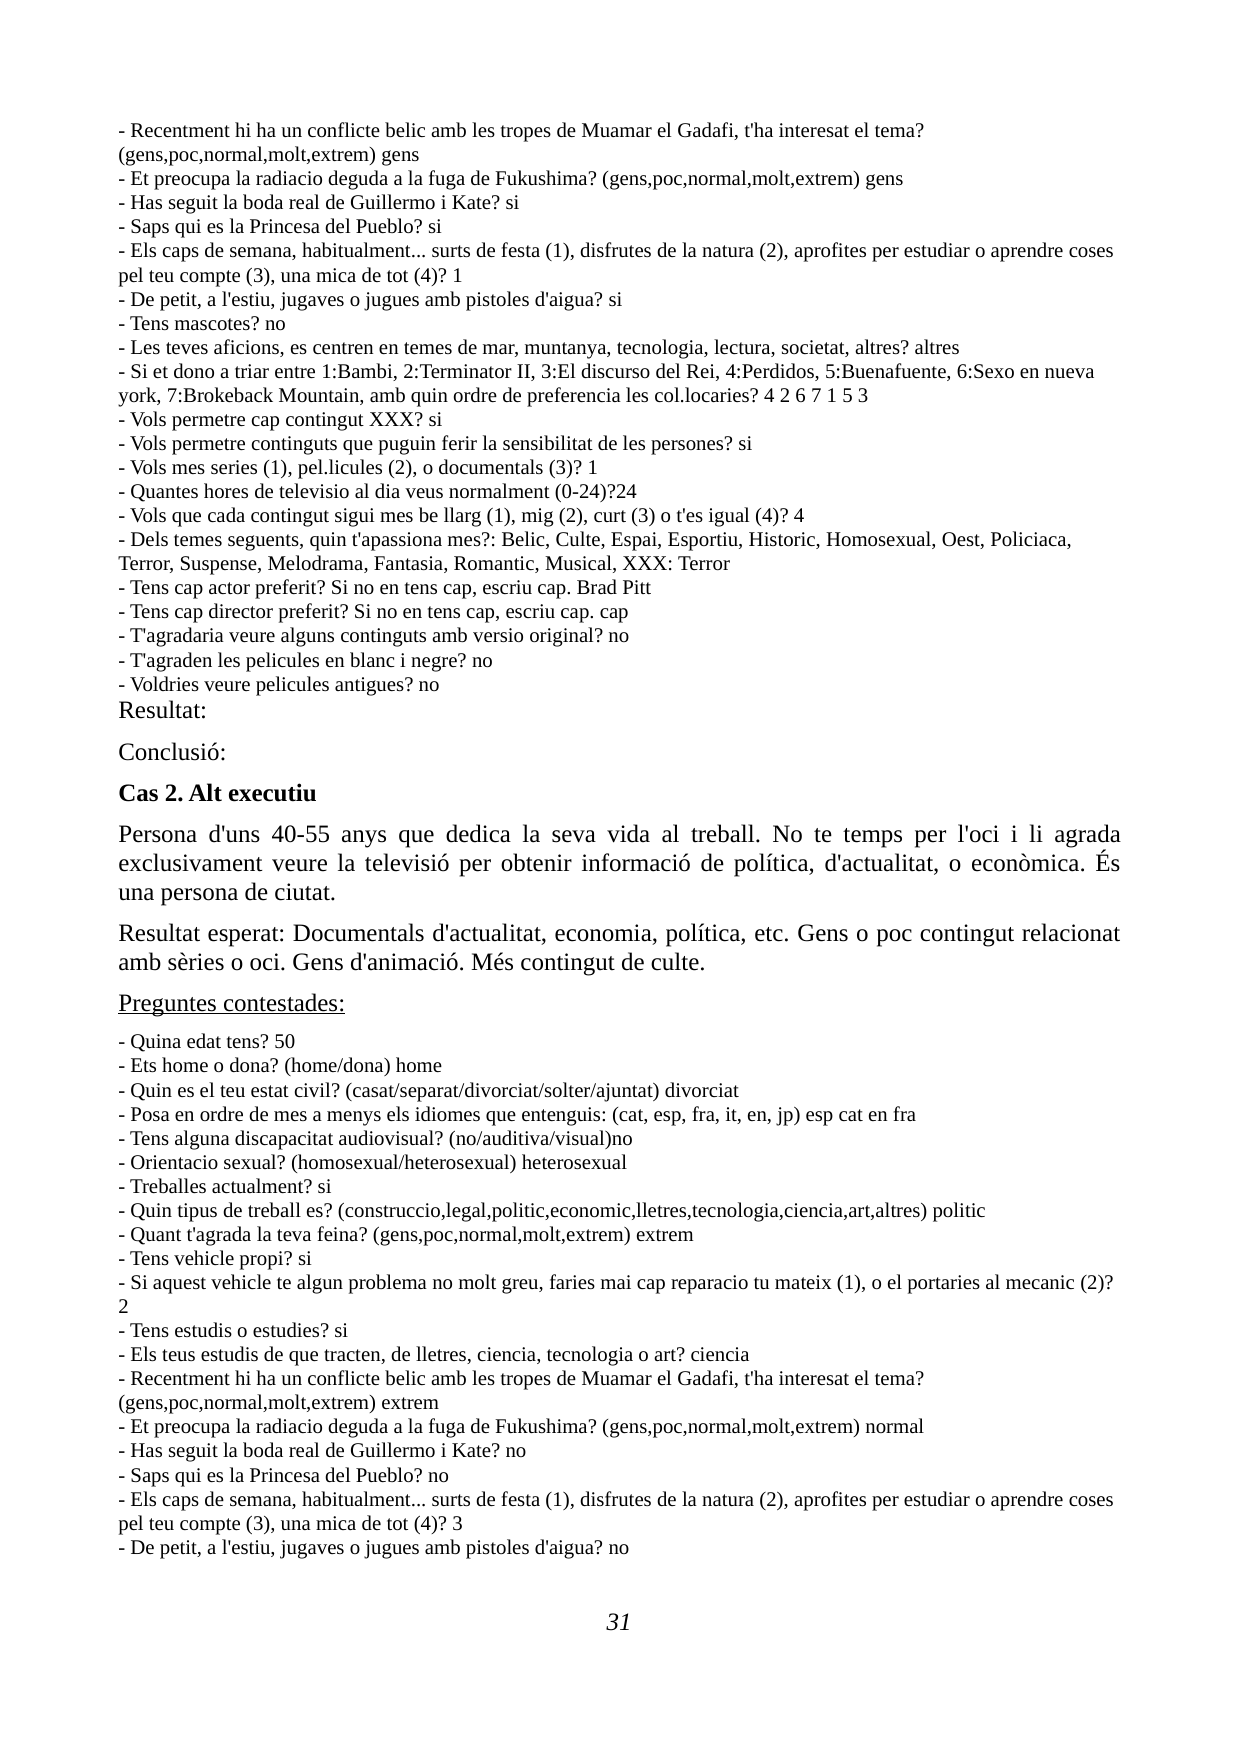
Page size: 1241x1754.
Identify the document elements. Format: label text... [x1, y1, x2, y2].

text - Els caps de semana, habitualment... surts de festa (1), disfrutes de la natura (2), aprofites per estudiar o aprendre coses pel teu compte (3), una mica de tot (4)? 1 [118, 238, 1122, 287]
text - Quant t'agrada la teva feina? (gens,poc,normal,molt,extrem) extrem [118, 1222, 1122, 1246]
text - Has seguit la boda real de Guillermo i Kate? no [118, 1438, 1122, 1462]
text - T'agradaria veure alguns continguts amb versio original? no [118, 623, 1122, 647]
text - Quin es el teu estat civil? (casat/separat/divorciat/solter/ajuntat) divorciat [118, 1077, 1122, 1102]
text Conclusió: [118, 737, 1122, 766]
text Resultat esperat: Documentals d'actualitat, economia, política, etc. Gens o poc contingut relacionat amb sèries o oci. Gens d'animació. Més contingut de culte. [118, 918, 1122, 976]
text - Vols que cada contingut sigui mes be llarg (1), mig (2), curt (3) o t'es igual (4)? 4 [118, 503, 1122, 527]
text Cas 2. Alt executiu [118, 778, 1122, 807]
text - Les teves aficions, es centren en temes de mar, muntanya, tecnologia, lectura, societat, altres? altres [118, 335, 1122, 359]
text - Tens alguna discapacitat audiovisual? (no/auditiva/visual)no [118, 1126, 1122, 1150]
text - Vols permetre cap contingut XXX? si [118, 407, 1122, 431]
text - Orientacio sexual? (homosexual/heterosexual) heterosexual [118, 1150, 1122, 1174]
text - Quin tipus de treball es? (construccio,legal,politic,economic,lletres,tecnologia,ciencia,art,altres) politic [118, 1198, 1122, 1222]
text - Saps qui es la Princesa del Pueblo? no [118, 1462, 1122, 1487]
text - De petit, a l'estiu, jugaves o jugues amb pistoles d'aigua? si [118, 287, 1122, 311]
text - De petit, a l'estiu, jugaves o jugues amb pistoles d'aigua? no [118, 1535, 1122, 1559]
text - Els teus estudis de que tracten, de lletres, ciencia, tecnologia o art? ciencia [118, 1342, 1122, 1366]
text - Si aquest vehicle te algun problema no molt greu, faries mai cap reparacio tu mateix (1), o el portaries al mecanic (2)? 2 [118, 1270, 1122, 1318]
text - Quina edat tens? 50 [118, 1029, 1122, 1053]
text - Tens mascotes? no [118, 311, 1122, 335]
text - Tens estudis o estudies? si [118, 1318, 1122, 1342]
text - Recentment hi ha un conflicte belic amb les tropes de Muamar el Gadafi, t'ha interesat el tema? (gens,poc,normal,molt,extrem) extrem [118, 1366, 1122, 1414]
text - Quantes hores de televisio al dia veus normalment (0-24)?24 [118, 479, 1122, 503]
text - Ets home o dona? (home/dona) home [118, 1053, 1122, 1077]
text - Vols mes series (1), pel.licules (2), o documentals (3)? 1 [118, 455, 1122, 479]
text - Tens cap actor preferit? Si no en tens cap, escriu cap. Brad Pitt [118, 575, 1122, 599]
text - Has seguit la boda real de Guillermo i Kate? si [118, 190, 1122, 214]
text - Dels temes seguents, quin t'apassiona mes?: Belic, Culte, Espai, Esportiu, Historic, Homosexual, Oest, Policiaca, Terror, Suspense, Melodrama, Fantasia, Romantic, Musical, XXX: Terror [118, 527, 1122, 575]
text - Voldries veure pelicules antigues? no [118, 672, 1122, 696]
text Resultat: [118, 696, 1122, 724]
text - Els caps de semana, habitualment... surts de festa (1), disfrutes de la natura (2), aprofites per estudiar o aprendre coses pel teu compte (3), una mica de tot (4)? 3 [118, 1487, 1122, 1535]
text - Tens cap director preferit? Si no en tens cap, escriu cap. cap [118, 599, 1122, 623]
text Preguntes contestades: [118, 988, 1122, 1017]
text - T'agraden les pelicules en blanc i negre? no [118, 647, 1122, 672]
text - Et preocupa la radiacio deguda a la fuga de Fukushima? (gens,poc,normal,molt,extrem) normal [118, 1414, 1122, 1438]
text - Vols permetre continguts que puguin ferir la sensibilitat de les persones? si [118, 431, 1122, 455]
text - Treballes actualment? si [118, 1174, 1122, 1198]
text - Si et dono a triar entre 1:Bambi, 2:Terminator II, 3:El discurso del Rei, 4:Perdidos, 5:Buenafuente, 6:Sexo en nueva york, 7:Brokeback Mountain, amb quin ordre de preferencia les col.locaries? 4 2 6 7 1 5 3 [118, 359, 1122, 407]
text - Saps qui es la Princesa del Pueblo? si [118, 214, 1122, 238]
text - Recentment hi ha un conflicte belic amb les tropes de Muamar el Gadafi, t'ha interesat el tema? (gens,poc,normal,molt,extrem) gens [118, 118, 1122, 166]
text Persona d'uns 40-55 anys que dedica la seva vida al treball. No te temps per l'oci i li agrada exclusivament veure la televisió per obtenir informació de política, d'actualitat, o econòmica. És una persona de ciutat. [118, 819, 1122, 906]
text - Posa en ordre de mes a menys els idiomes que entenguis: (cat, esp, fra, it, en, jp) esp cat en fra [118, 1102, 1122, 1126]
text - Tens vehicle propi? si [118, 1246, 1122, 1270]
text - Et preocupa la radiacio deguda a la fuga de Fukushima? (gens,poc,normal,molt,extrem) gens [118, 166, 1122, 190]
